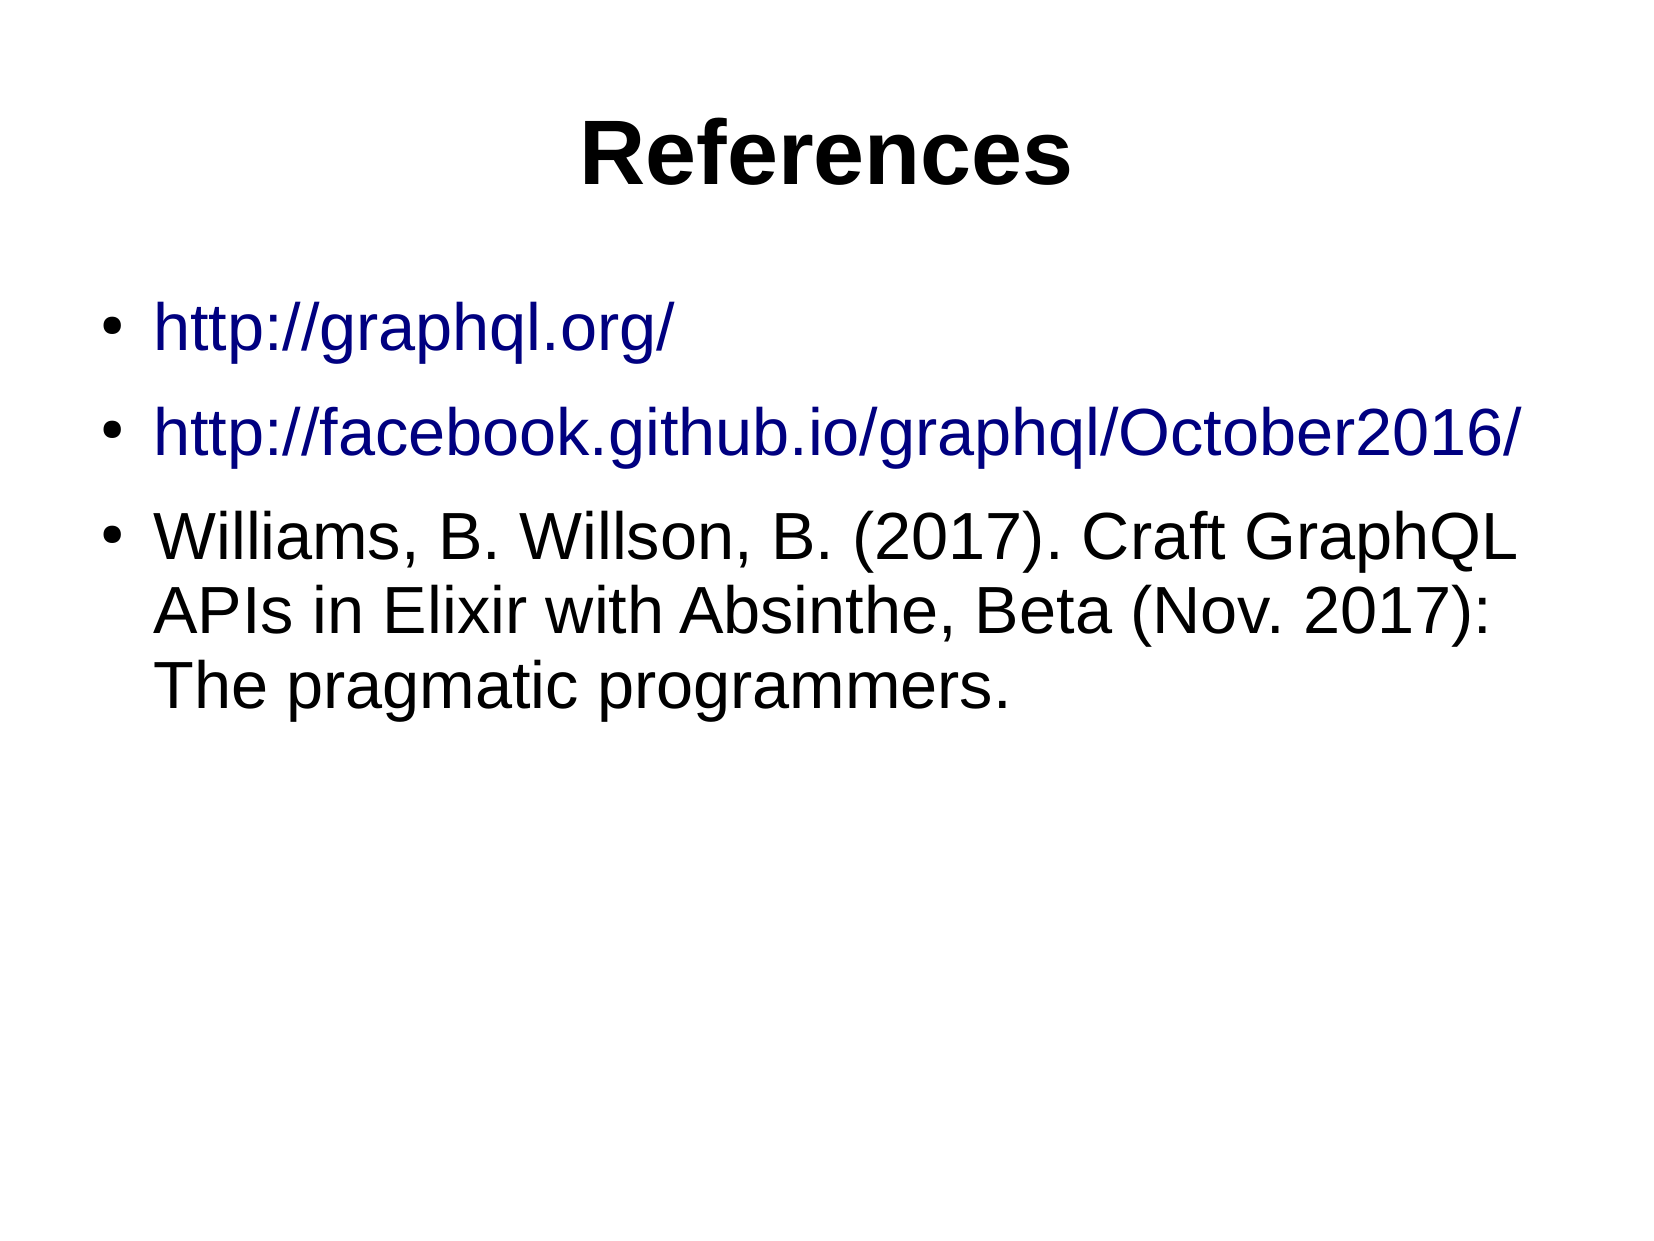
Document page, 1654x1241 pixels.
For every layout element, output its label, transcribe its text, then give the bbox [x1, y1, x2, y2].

list http://graphql.org/ http://facebook.github.io/graphql/October2016/ Williams, B. Willson, B. (2017). Craft GraphQL APIs in Elixir with Absinthe, Beta (Nov. 2017): The pragmatic programmers. [82, 290, 1571, 1010]
title References [82, 49, 1571, 257]
